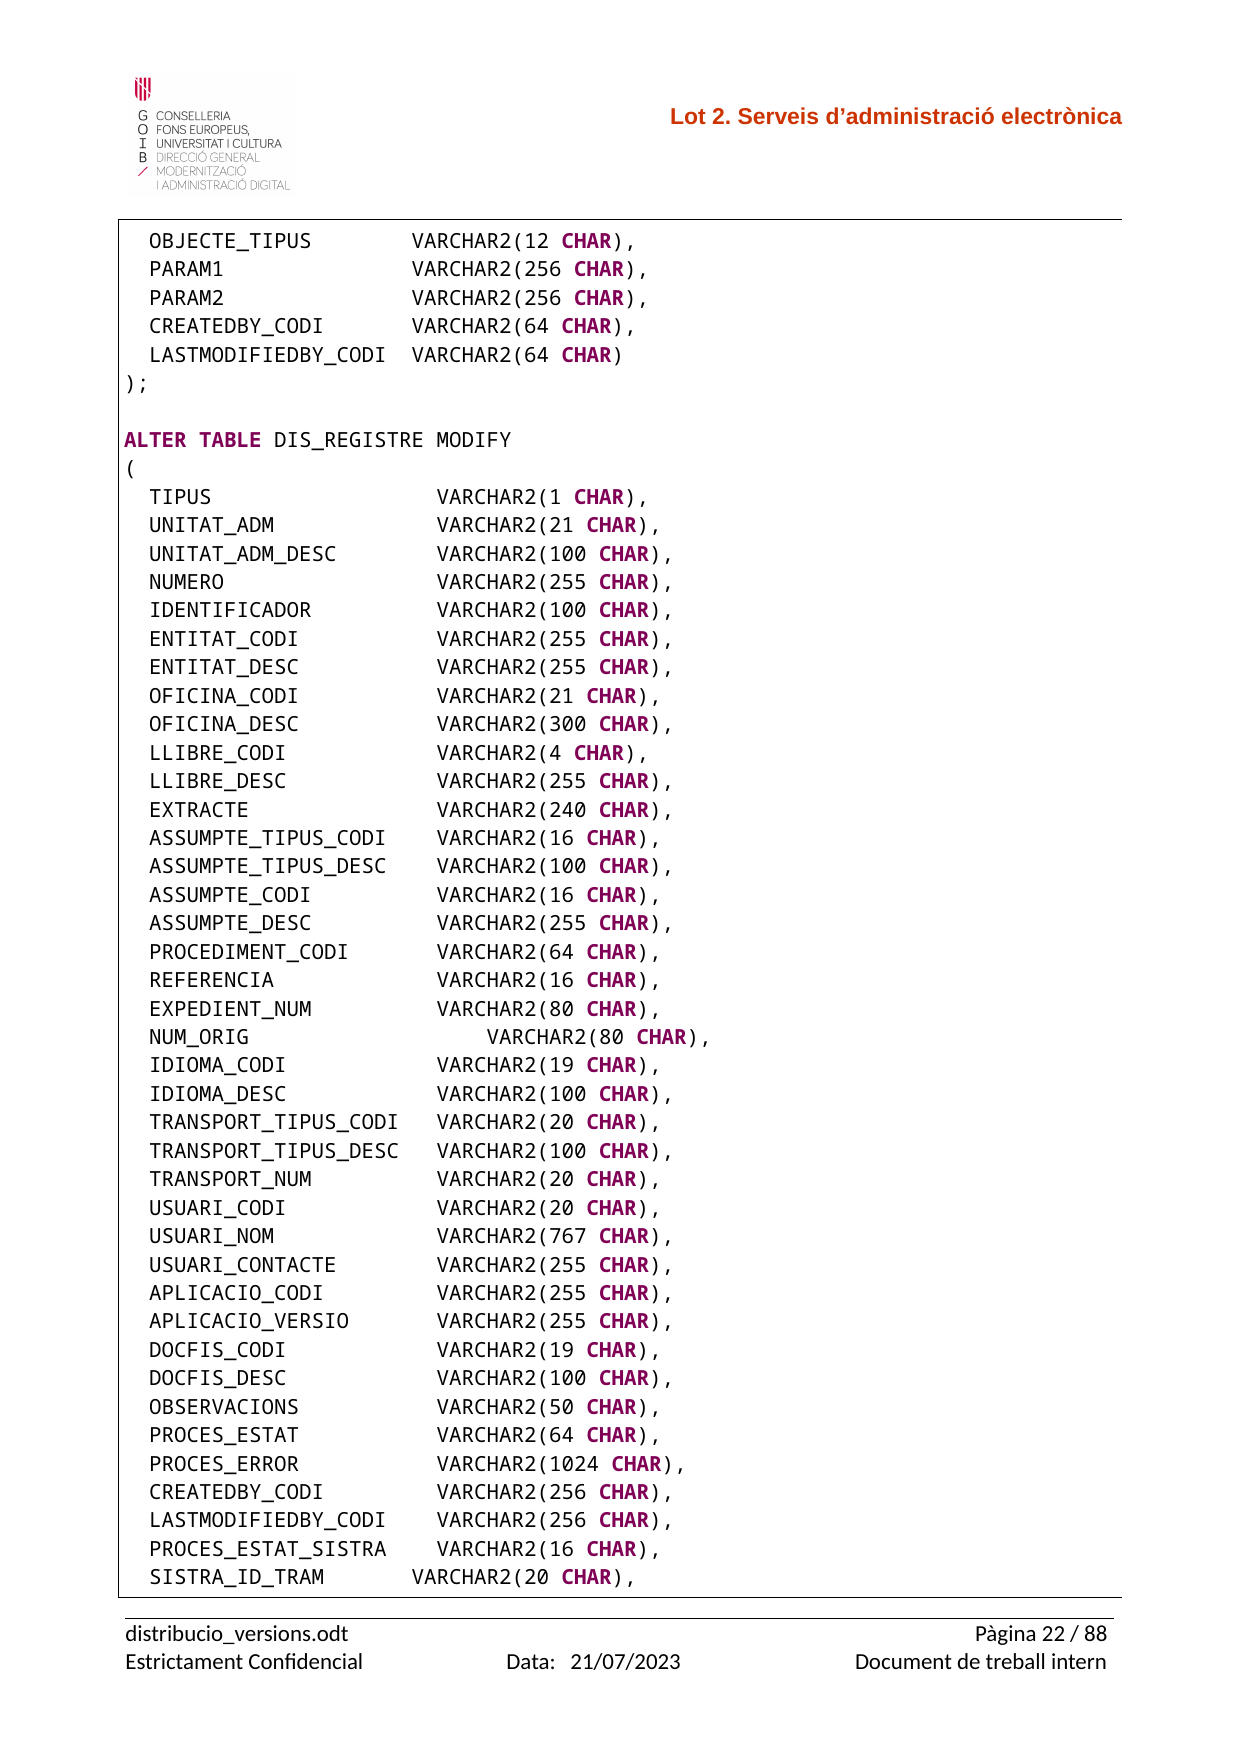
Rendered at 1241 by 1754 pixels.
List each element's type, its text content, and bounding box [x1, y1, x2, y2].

table_header OBJECTE_TIPUS VARCHAR2(12 CHAR), PARAM1 VARCHAR2(256 CHAR), PARAM2 VARCHAR2(256 CHAR), CREATEDBY_CODI VARCHAR2(64 CHAR), LASTMODIFIEDBY_CODI VARCHAR2(64 CHAR) ); ALTER TABLE DIS_REGISTRE MODIFY ( TIPUS VARCHAR2(1 CHAR), UNITAT_ADM VARCHAR2(21 CHAR), UNITAT_ADM_DESC VARCHAR2(100 CHAR), NUMERO VARCHAR2(255 CHAR), IDENTIFICADOR VARCHAR2(100 CHAR), ENTITAT_CODI VARCHAR2(255 CHAR), ENTITAT_DESC VARCHAR2(255 CHAR), OFICINA_CODI VARCHAR2(21 CHAR), OFICINA_DESC VARCHAR2(300 CHAR), LLIBRE_CODI VARCHAR2(4 CHAR), LLIBRE_DESC VARCHAR2(255 CHAR), EXTRACTE VARCHAR2(240 CHAR), ASSUMPTE_TIPUS_CODI VARCHAR2(16 CHAR), ASSUMPTE_TIPUS_DESC VARCHAR2(100 CHAR), ASSUMPTE_CODI VARCHAR2(16 CHAR), ASSUMPTE_DESC VARCHAR2(255 CHAR), PROCEDIMENT_CODI VARCHAR2(64 CHAR), REFERENCIA VARCHAR2(16 CHAR), EXPEDIENT_NUM VARCHAR2(80 CHAR), NUM_ORIG VARCHAR2(80 CHAR), IDIOMA_CODI VARCHAR2(19 CHAR), IDIOMA_DESC VARCHAR2(100 CHAR), TRANSPORT_TIPUS_CODI VARCHAR2(20 CHAR), TRANSPORT_TIPUS_DESC VARCHAR2(100 CHAR), TRANSPORT_NUM VARCHAR2(20 CHAR), USUARI_CODI VARCHAR2(20 CHAR), USUARI_NOM VARCHAR2(767 CHAR), USUARI_CONTACTE VARCHAR2(255 CHAR), APLICACIO_CODI VARCHAR2(255 CHAR), APLICACIO_VERSIO VARCHAR2(255 CHAR), DOCFIS_CODI VARCHAR2(19 CHAR), DOCFIS_DESC VARCHAR2(100 CHAR), OBSERVACIONS VARCHAR2(50 CHAR), PROCES_ESTAT VARCHAR2(64 CHAR), PROCES_ERROR VARCHAR2(1024 CHAR), CREATEDBY_CODI VARCHAR2(256 CHAR), LASTMODIFIEDBY_CODI VARCHAR2(256 CHAR), PROCES_ESTAT_SISTRA VARCHAR2(16 CHAR), SISTRA_ID_TRAM VARCHAR2(20 CHAR), [119, 220, 1122, 1597]
picture [126, 70, 299, 197]
